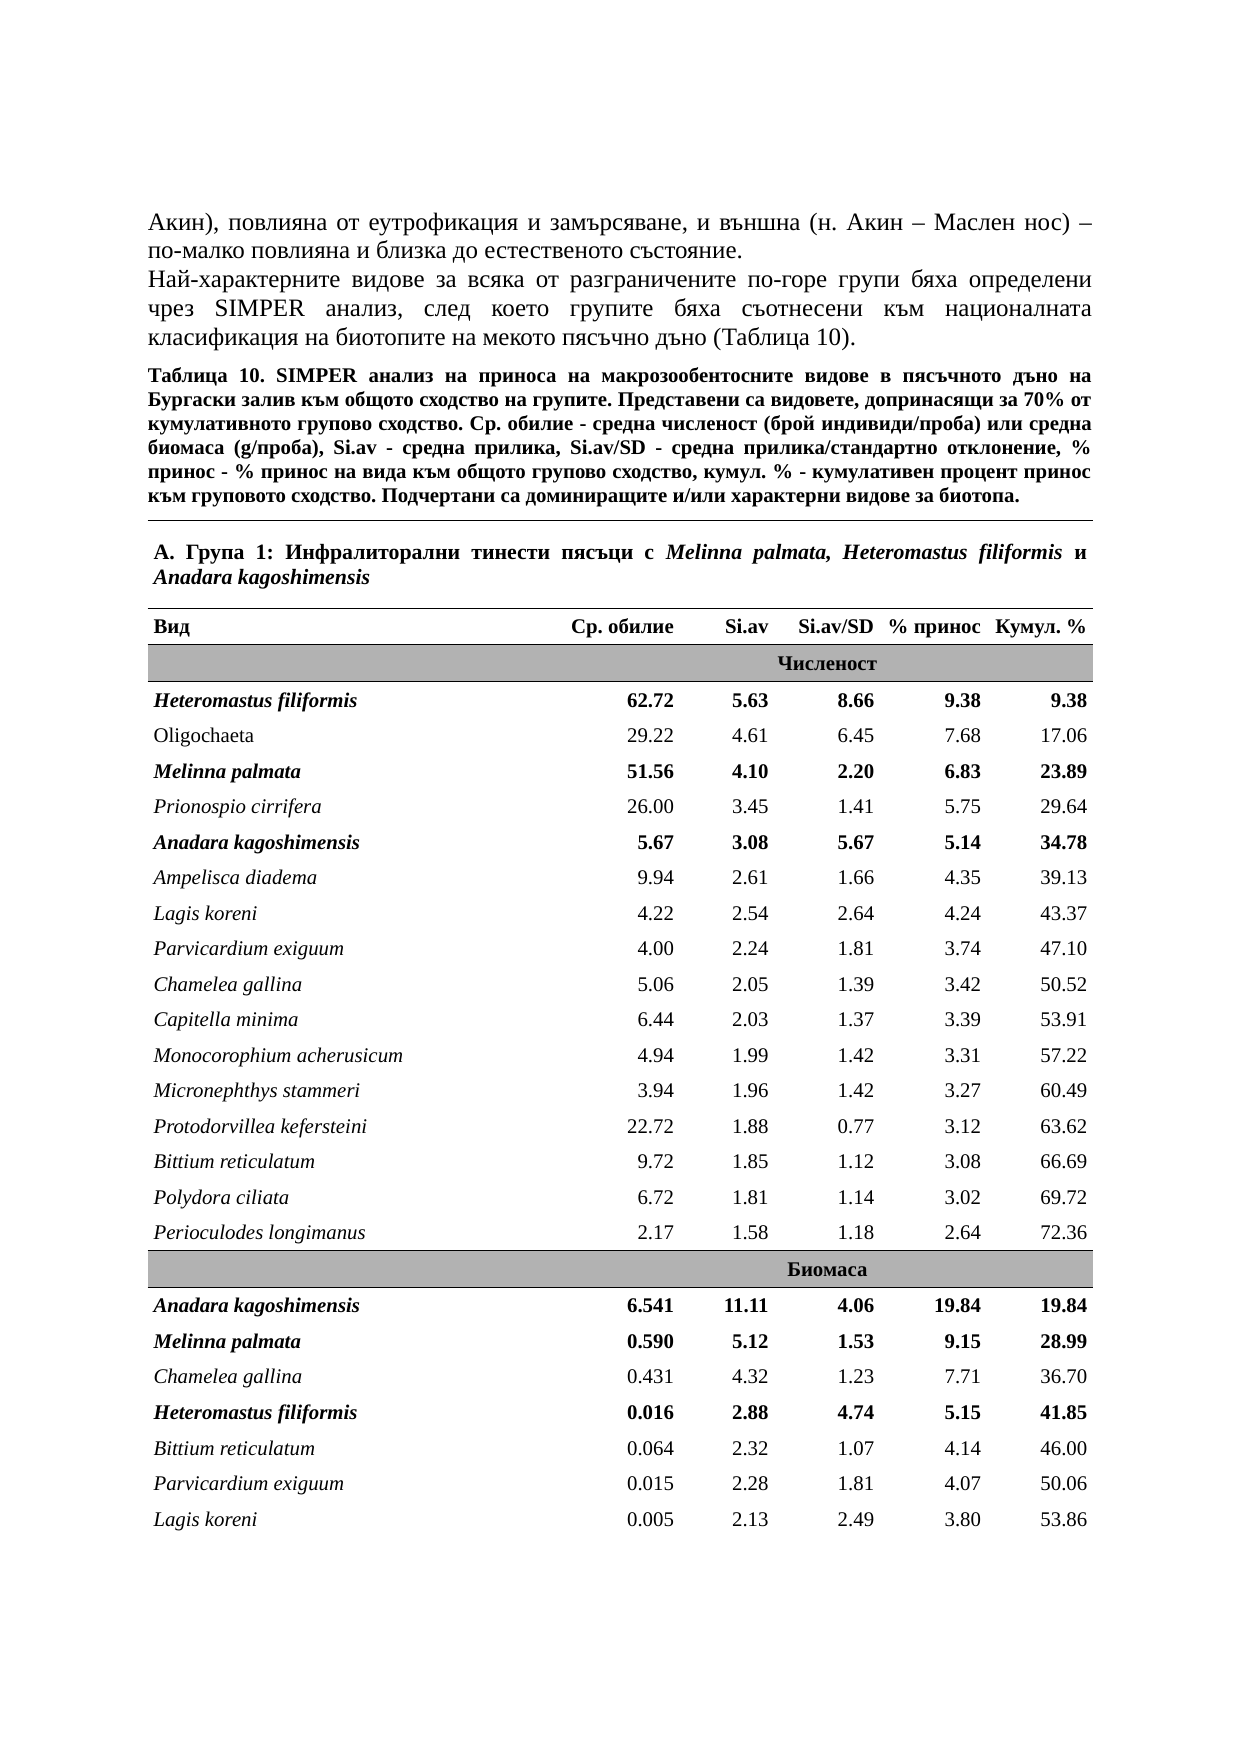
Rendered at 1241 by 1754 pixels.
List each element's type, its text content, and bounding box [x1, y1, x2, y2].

table_cell Кумул. % [986, 609, 1093, 644]
table_cell Bittium reticulatum [148, 1144, 562, 1179]
table_cell 4.32 [679, 1359, 774, 1394]
text Най-характерните видове за всяка от разграничените по-горе групи бяха определени чрез SIMPER анализ, след което групите бяха съотнесени към националната класификация на биотопите на мекото пясъчно дъно (Таблица 10). [148, 264, 1093, 350]
table_cell Perioculodes longimanus [148, 1215, 562, 1250]
table_cell 2.03 [679, 1001, 774, 1037]
table_cell 4.24 [880, 895, 986, 930]
table_cell 3.94 [562, 1073, 679, 1108]
table_cell Anadara kagoshimensis [148, 824, 562, 859]
table_cell 2.17 [562, 1215, 679, 1250]
table_cell Melinna palmata [148, 753, 562, 788]
table_cell 1.88 [679, 1108, 774, 1143]
text Таблица 10. SIMPER анализ на приноса на макрозообентосните видове в пясъчното дъно на Бургаски залив към общото сходство на групите. Представени са видовете, допринасящи за 70% от кумулативното групово сходство. Ср. обилие - средна численост (брой индивиди/проба) или средна биомаса (g/проба), Si.av - средна прилика, Si.av/SD - средна прилика/стандартно отклонение, % принос - % принос на вида към общото групово сходство, кумул. % - кумулативен процент принос към груповото сходство. Подчертани са доминиращите и/или характерни видове за биотопа. [148, 363, 1093, 507]
table_cell 5.14 [880, 824, 986, 859]
table_cell 1.81 [774, 1465, 879, 1501]
table_cell Chamelea gallina [148, 1359, 562, 1394]
table_cell Oligochaeta [148, 717, 562, 753]
table_cell Parvicardium exiguum [148, 1465, 562, 1501]
table_cell 3.08 [880, 1144, 986, 1179]
table_cell 5.63 [679, 682, 774, 717]
table_cell 4.07 [880, 1465, 986, 1501]
table_cell Chamelea gallina [148, 966, 562, 1001]
table_cell Биомаса [562, 1251, 1093, 1287]
table_cell 2.54 [679, 895, 774, 930]
table_cell Prionospio cirrifera [148, 788, 562, 824]
table_cell [148, 1251, 562, 1287]
table_cell 46.00 [986, 1430, 1093, 1465]
table_cell 29.22 [562, 717, 679, 753]
table_cell Anadara kagoshimensis [148, 1288, 562, 1323]
table_cell 1.12 [774, 1144, 879, 1179]
table_cell 2.64 [880, 1215, 986, 1250]
table_cell 1.42 [774, 1073, 879, 1108]
table_cell Monocorophium acherusicum [148, 1037, 562, 1072]
table_cell Lagis koreni [148, 1501, 562, 1536]
table_cell 4.22 [562, 895, 679, 930]
table_cell 1.99 [679, 1037, 774, 1072]
table_cell 29.64 [986, 788, 1093, 824]
table_cell 1.42 [774, 1037, 879, 1072]
table_cell % принос [880, 609, 986, 644]
table_cell 6.83 [880, 753, 986, 788]
table_cell [148, 645, 562, 681]
table_cell Micronephthys stammeri [148, 1073, 562, 1108]
table_cell 66.69 [986, 1144, 1093, 1179]
table_cell 1.81 [679, 1179, 774, 1214]
table_cell 1.85 [679, 1144, 774, 1179]
table_cell 6.541 [562, 1288, 679, 1323]
table_cell 2.49 [774, 1501, 879, 1536]
table_cell Ampelisca diadema [148, 859, 562, 895]
table_cell 1.14 [774, 1179, 879, 1214]
table_cell 3.27 [880, 1073, 986, 1108]
table_cell Parvicardium exiguum [148, 930, 562, 966]
table_cell 4.14 [880, 1430, 986, 1465]
table_header А. Група 1: Инфралиторални тинести пясъци с Melinna palmata, Heteromastus filiformis и Anadara kagoshimensis [148, 521, 1093, 608]
table_cell 0.77 [774, 1108, 879, 1143]
table_cell 0.064 [562, 1430, 679, 1465]
table_cell 63.62 [986, 1108, 1093, 1143]
table_cell Capitella minima [148, 1001, 562, 1037]
table_cell 3.42 [880, 966, 986, 1001]
table_cell Polydora ciliata [148, 1179, 562, 1214]
table_cell 6.72 [562, 1179, 679, 1214]
table_cell 2.20 [774, 753, 879, 788]
table_cell Protodorvillea kefersteini [148, 1108, 562, 1143]
table_cell 9.38 [880, 682, 986, 717]
table_cell 53.91 [986, 1001, 1093, 1037]
table_cell 62.72 [562, 682, 679, 717]
table_cell Heteromastus filiformis [148, 682, 562, 717]
table_cell 2.32 [679, 1430, 774, 1465]
table_cell 47.10 [986, 930, 1093, 966]
table_cell 3.39 [880, 1001, 986, 1037]
table_cell 1.07 [774, 1430, 879, 1465]
table_cell 0.016 [562, 1394, 679, 1430]
table_cell 41.85 [986, 1394, 1093, 1430]
table_cell 28.99 [986, 1323, 1093, 1359]
table_cell Heteromastus filiformis [148, 1394, 562, 1430]
table_cell 3.80 [880, 1501, 986, 1536]
table_cell 36.70 [986, 1359, 1093, 1394]
table_cell 9.72 [562, 1144, 679, 1179]
table_cell 2.28 [679, 1465, 774, 1501]
table_cell 9.15 [880, 1323, 986, 1359]
table_cell 7.68 [880, 717, 986, 753]
table_cell 26.00 [562, 788, 679, 824]
table_cell 3.02 [880, 1179, 986, 1214]
table_cell 17.06 [986, 717, 1093, 753]
table_cell 3.08 [679, 824, 774, 859]
table_cell Si.av/SD [774, 609, 879, 644]
table_cell 2.61 [679, 859, 774, 895]
table_cell 1.37 [774, 1001, 879, 1037]
table_cell 34.78 [986, 824, 1093, 859]
table_cell 1.81 [774, 930, 879, 966]
table_cell Ср. обилие [562, 609, 679, 644]
table_cell 50.06 [986, 1465, 1093, 1501]
table_cell 1.23 [774, 1359, 879, 1394]
table_cell 72.36 [986, 1215, 1093, 1250]
table_cell 5.75 [880, 788, 986, 824]
table_cell 4.74 [774, 1394, 879, 1430]
table_cell 4.00 [562, 930, 679, 966]
table_cell 2.13 [679, 1501, 774, 1536]
table_cell Численост [562, 645, 1093, 681]
table_cell 9.38 [986, 682, 1093, 717]
table_cell 6.45 [774, 717, 879, 753]
table_cell 5.67 [774, 824, 879, 859]
table_cell 5.12 [679, 1323, 774, 1359]
table_cell Si.av [679, 609, 774, 644]
table_cell 4.10 [679, 753, 774, 788]
table_cell 50.52 [986, 966, 1093, 1001]
table_cell 1.39 [774, 966, 879, 1001]
table_cell 23.89 [986, 753, 1093, 788]
table_cell 19.84 [880, 1288, 986, 1323]
table_cell 7.71 [880, 1359, 986, 1394]
table_cell Lagis koreni [148, 895, 562, 930]
table_cell 69.72 [986, 1179, 1093, 1214]
table_cell 1.58 [679, 1215, 774, 1250]
table_cell 5.67 [562, 824, 679, 859]
table_cell Bittium reticulatum [148, 1430, 562, 1465]
table_cell 57.22 [986, 1037, 1093, 1072]
table_cell 19.84 [986, 1288, 1093, 1323]
table_cell 11.11 [679, 1288, 774, 1323]
table_cell 0.590 [562, 1323, 679, 1359]
table_cell Melinna palmata [148, 1323, 562, 1359]
table_cell 3.74 [880, 930, 986, 966]
table_cell 22.72 [562, 1108, 679, 1143]
table_cell 2.64 [774, 895, 879, 930]
table_cell 0.431 [562, 1359, 679, 1394]
table_cell 8.66 [774, 682, 879, 717]
table_cell 2.24 [679, 930, 774, 966]
table_cell 0.015 [562, 1465, 679, 1501]
table_cell 5.06 [562, 966, 679, 1001]
table_cell 1.18 [774, 1215, 879, 1250]
text Акин), повлияна от еутрофикация и замърсяване, и външна (н. Акин – Маслен нос) – по-малко повлияна и близка до естественото състояние. [148, 207, 1093, 264]
table_cell 4.35 [880, 859, 986, 895]
table_cell 3.45 [679, 788, 774, 824]
table_cell 51.56 [562, 753, 679, 788]
table_cell 2.05 [679, 966, 774, 1001]
table_cell 1.96 [679, 1073, 774, 1108]
table_cell 4.94 [562, 1037, 679, 1072]
table_cell 1.66 [774, 859, 879, 895]
table_cell Вид [148, 609, 562, 644]
table_cell 1.53 [774, 1323, 879, 1359]
table_cell 53.86 [986, 1501, 1093, 1536]
table_cell 3.31 [880, 1037, 986, 1072]
table_cell 39.13 [986, 859, 1093, 895]
table_cell 3.12 [880, 1108, 986, 1143]
table_cell 9.94 [562, 859, 679, 895]
table_cell 4.61 [679, 717, 774, 753]
table_cell 6.44 [562, 1001, 679, 1037]
table_cell 60.49 [986, 1073, 1093, 1108]
table_cell 2.88 [679, 1394, 774, 1430]
table_cell 1.41 [774, 788, 879, 824]
table_cell 4.06 [774, 1288, 879, 1323]
table_cell 5.15 [880, 1394, 986, 1430]
table_cell 0.005 [562, 1501, 679, 1536]
table_cell 43.37 [986, 895, 1093, 930]
